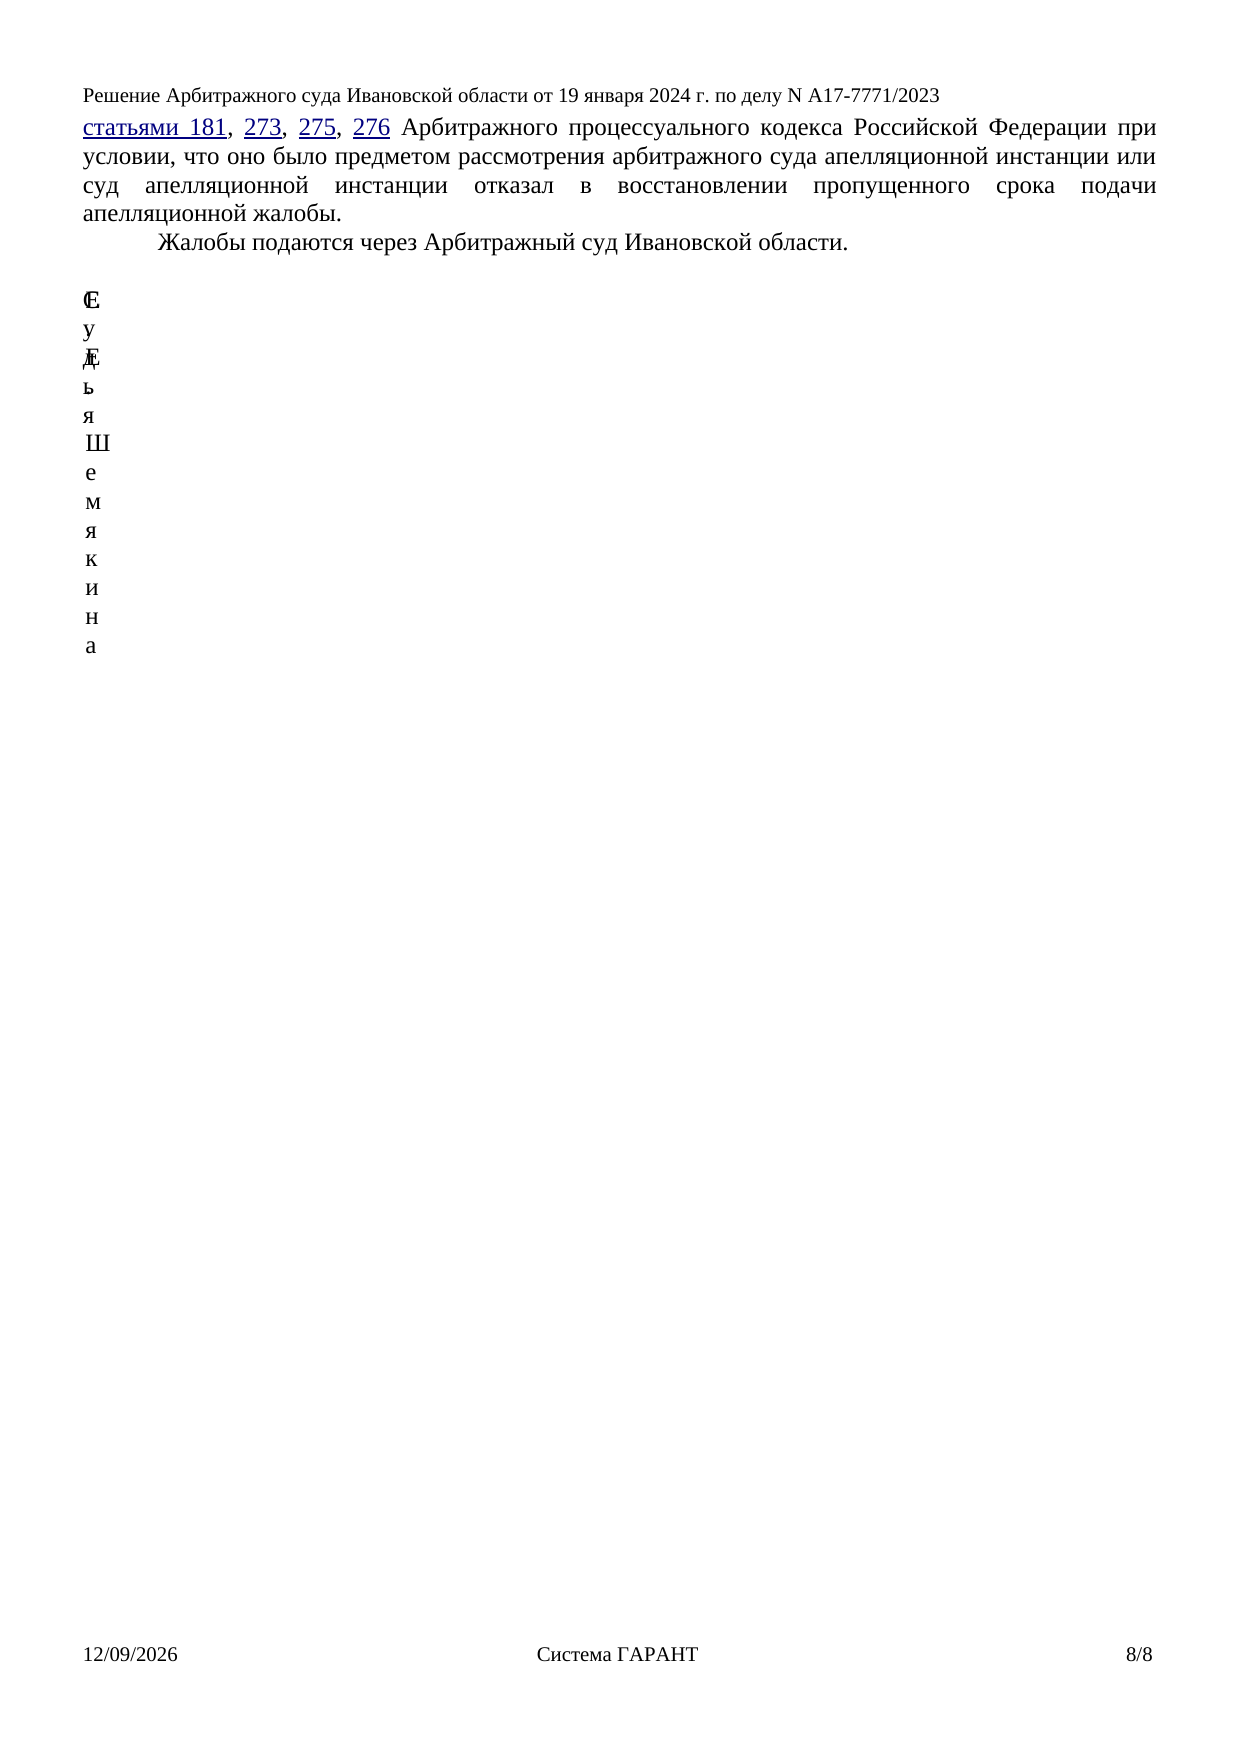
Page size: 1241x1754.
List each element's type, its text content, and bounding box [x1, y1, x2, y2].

text Жалобы подаются через Арбитражный суд Ивановской области. [83, 227, 1157, 256]
text статьями 181, 273, 275, 276 Арбитражного процессуального кодекса Российской Федерации при условии, что оно было предметом рассмотрения арбитражного суда апелляционной инстанции или суд апелляционной инстанции отказал в восстановлении пропущенного срока подачи апелляционной жалобы. [83, 112, 1157, 227]
